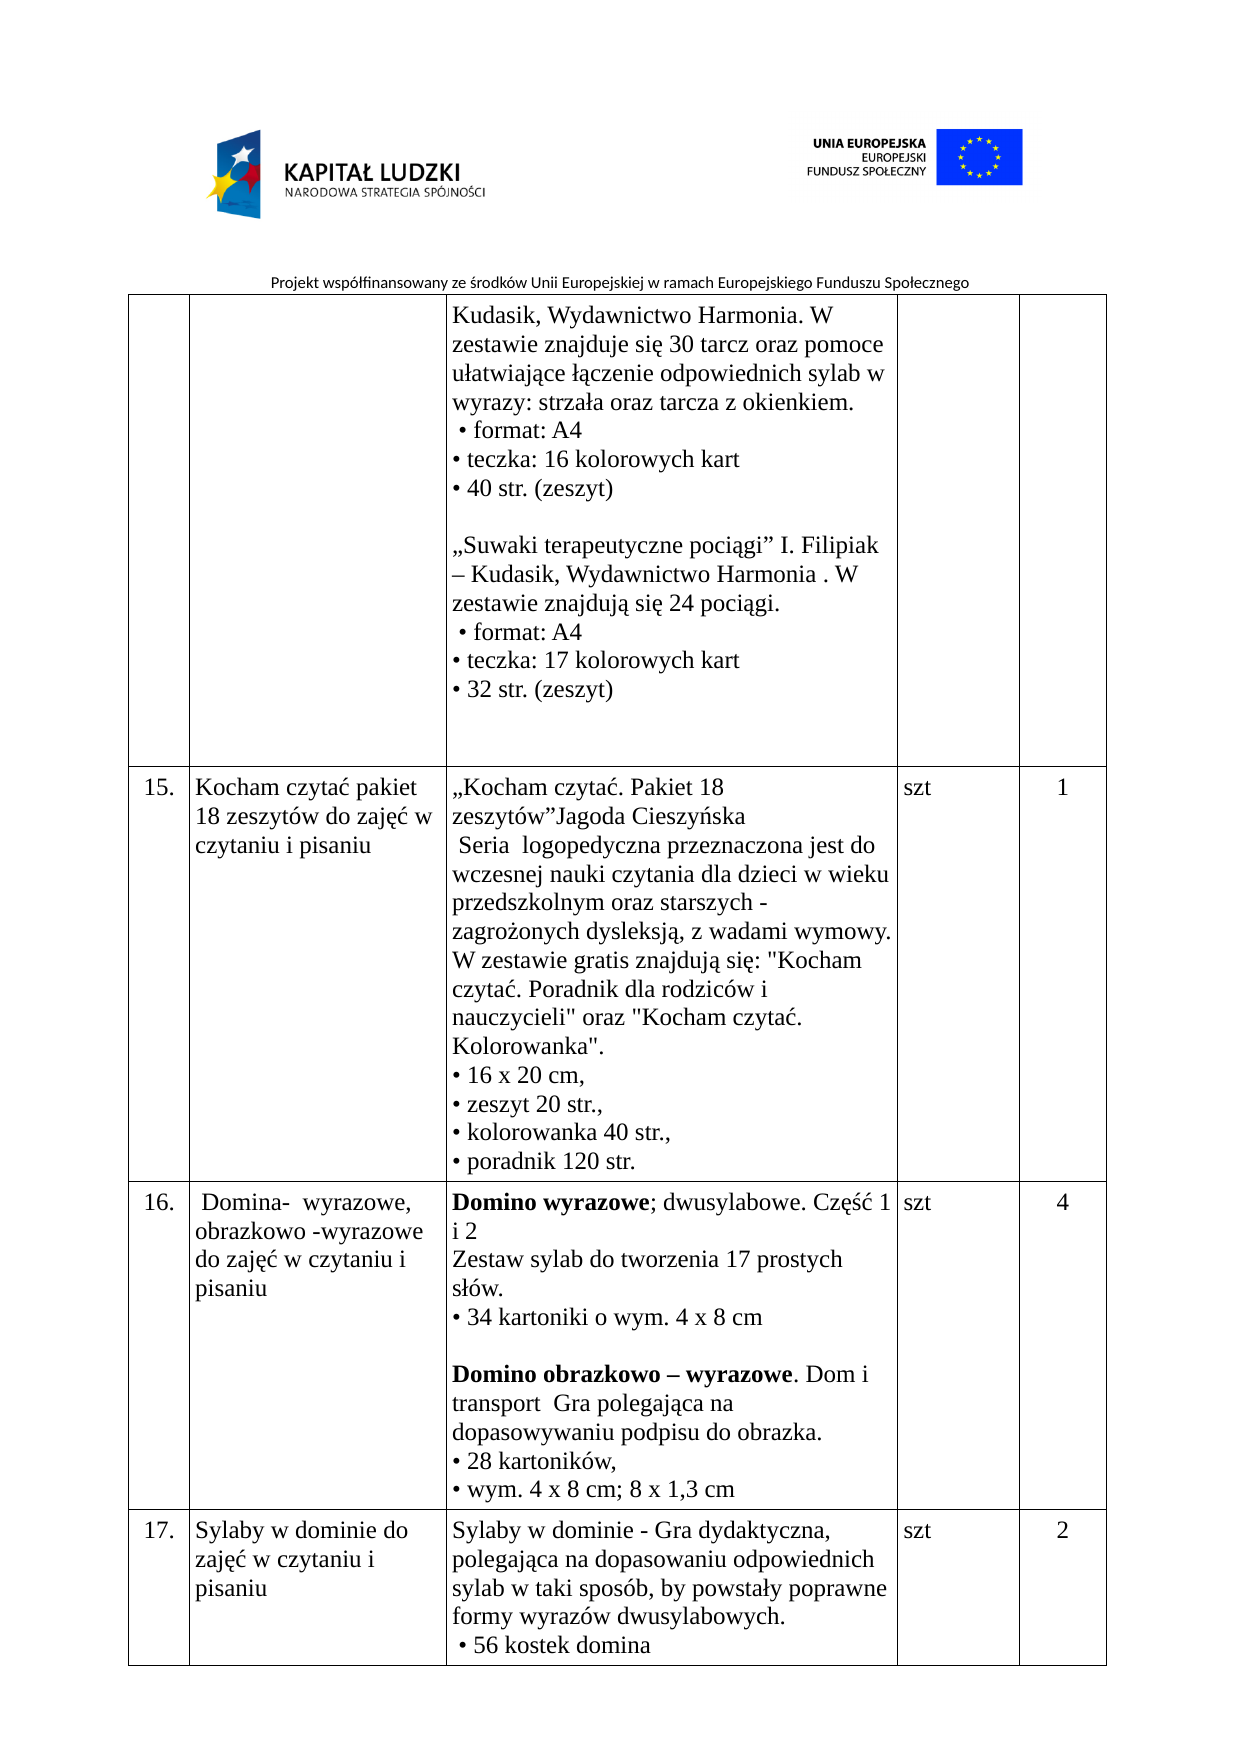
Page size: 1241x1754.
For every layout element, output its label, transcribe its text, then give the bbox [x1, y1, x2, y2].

table_cell [898, 295, 1019, 766]
table_cell szt [898, 767, 1019, 1181]
table_cell 15. [129, 767, 189, 1181]
table_cell Domino wyrazowe; dwusylabowe. Część 1 i 2 Zestaw sylab do tworzenia 17 prostych słów. • 34 kartoniki o wym. 4 x 8 cm Domino obrazkowo – wyrazowe. Dom i transport Gra polegająca na dopasowywaniu podpisu do obrazka. • 28 kartoników, • wym. 4 x 8 cm; 8 x 1,3 cm [447, 1182, 897, 1509]
table_cell 2 [1020, 1510, 1106, 1665]
table_cell Sylaby w dominie - Gra dydaktyczna, polegająca na dopasowaniu odpowiednich sylab w taki sposób, by powstały poprawne formy wyrazów dwusylabowych. • 56 kostek domina [447, 1510, 897, 1665]
table_cell 4 [1020, 1182, 1106, 1509]
table_cell 1 [1020, 767, 1106, 1181]
table_cell Sylaby w dominie do zajęć w czytaniu i pisaniu [190, 1510, 446, 1665]
table_cell szt [898, 1182, 1019, 1509]
table_cell 17. [129, 1510, 189, 1665]
table_cell Kudasik, Wydawnictwo Harmonia. W zestawie znajduje się 30 tarcz oraz pomoce ułatwiające łączenie odpowiednich sylab w wyrazy: strzała oraz tarcza z okienkiem. • format: A4 • teczka: 16 kolorowych kart • 40 str. (zeszyt) „Suwaki terapeutyczne pociągi” I. Filipiak – Kudasik, Wydawnictwo Harmonia . W zestawie znajdują się 24 pociągi. • format: A4 • teczka: 17 kolorowych kart • 32 str. (zeszyt) [447, 295, 897, 766]
table_cell Kocham czytać pakiet 18 zeszytów do zajęć w czytaniu i pisaniu [190, 767, 446, 1181]
table_cell [190, 295, 446, 766]
table_cell [1020, 295, 1106, 766]
table_cell 16. [129, 1182, 189, 1509]
table_cell szt [898, 1510, 1019, 1665]
table_cell Domina- wyrazowe, obrazkowo -wyrazowe do zajęć w czytaniu i pisaniu [190, 1182, 446, 1509]
table_cell „Kocham czytać. Pakiet 18 zeszytów”Jagoda Cieszyńska Seria logopedyczna przeznaczona jest do wczesnej nauki czytania dla dzieci w wieku przedszkolnym oraz starszych - zagrożonych dysleksją, z wadami wymowy. W zestawie gratis znajdują się: "Kocham czytać. Poradnik dla rodziców i nauczycieli" oraz "Kocham czytać. Kolorowanka". • 16 x 20 cm, • zeszyt 20 str., • kolorowanka 40 str., • poradnik 120 str. [447, 767, 897, 1181]
table_cell [129, 295, 189, 766]
